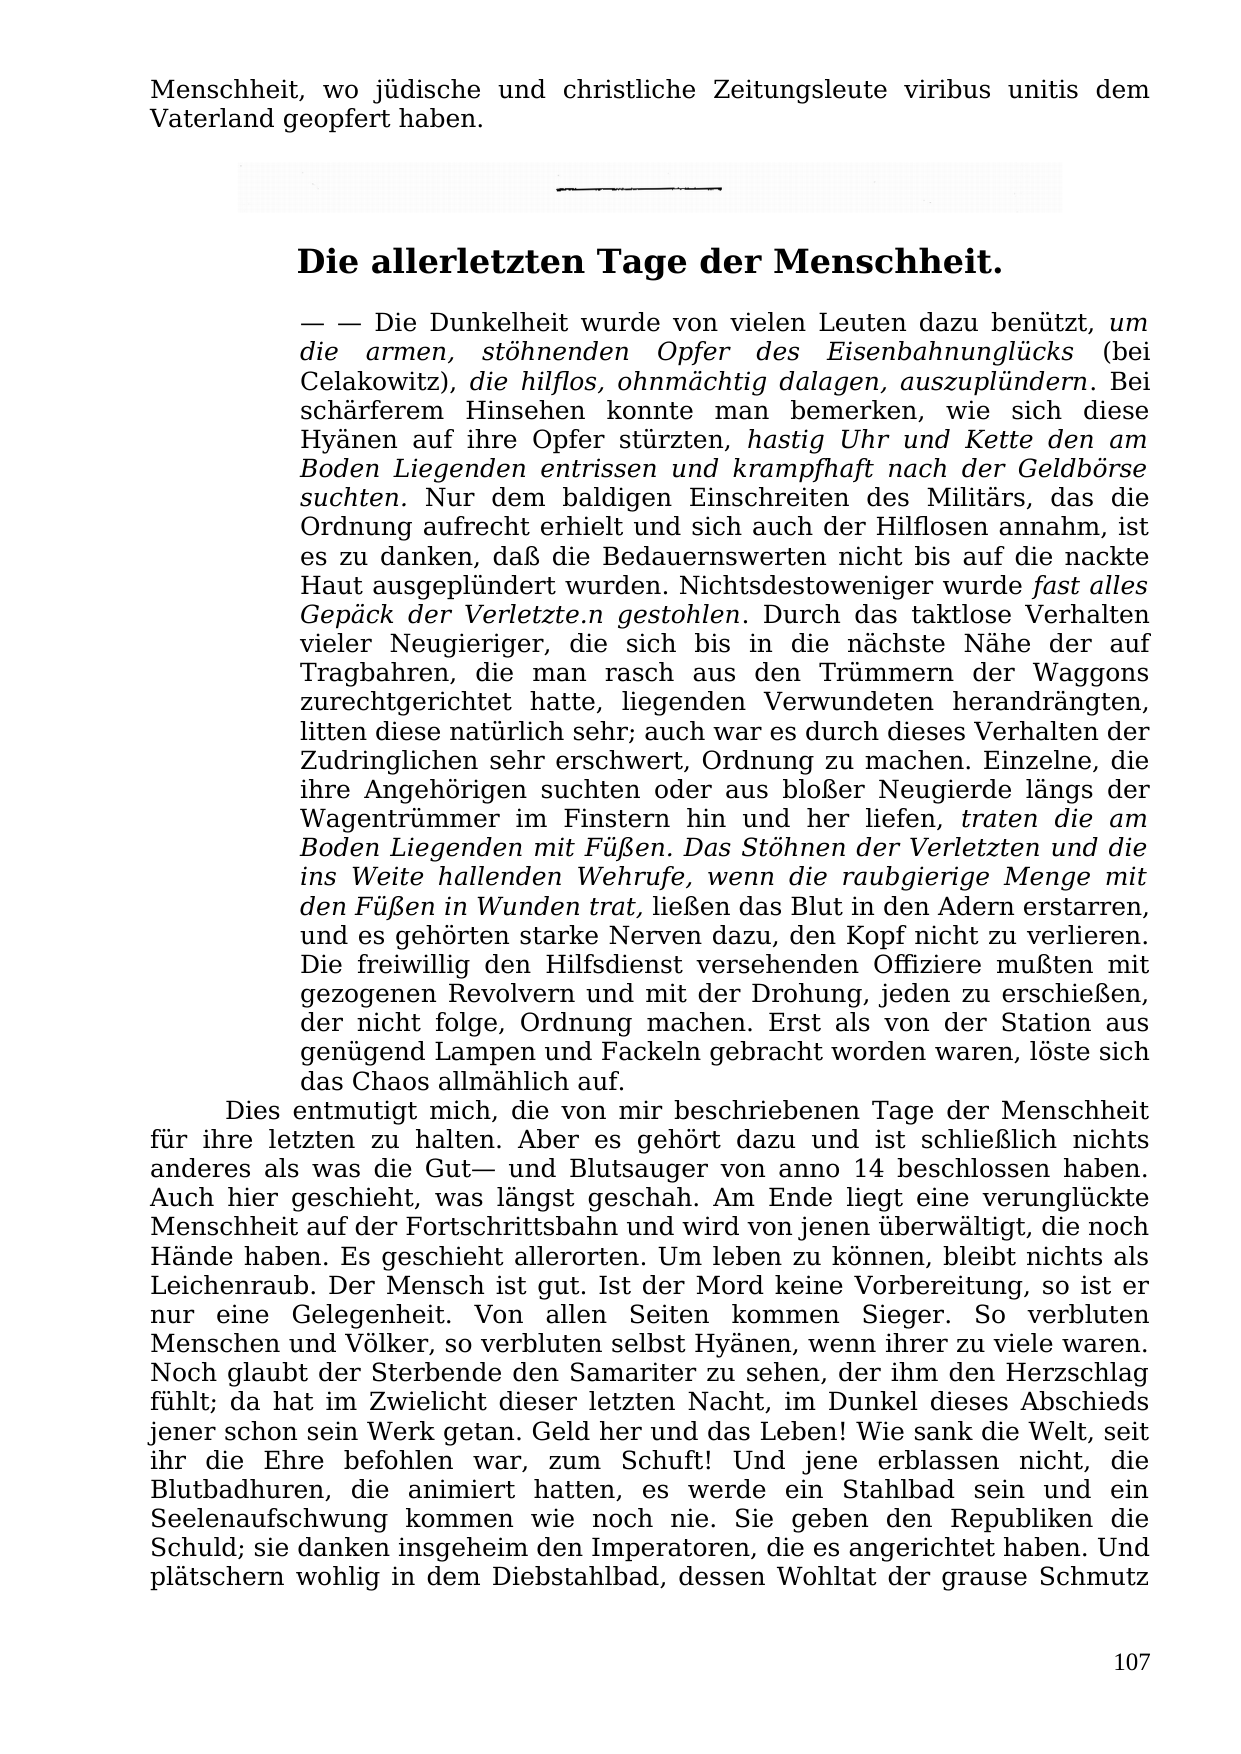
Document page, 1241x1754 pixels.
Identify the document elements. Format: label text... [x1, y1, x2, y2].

text Menschheit, wo jüdische und christliche Zeitungsleute viribus unitis dem Vaterland geopfert haben. [150, 75, 1151, 133]
text Die allerletzten Tage der Menschheit. [150, 162, 1151, 281]
text — — Die Dunkelheit wurde von vielen Leuten dazu benützt, um die armen, stöhnenden Opfer des Eisenbahnunglücks (bei Celakowitz), die hilflos, ohnmächtig dalagen, auszuplündern. Bei schärferem Hinsehen konnte man bemerken, wie sich diese Hyänen auf ihre Opfer stürzten, hastig Uhr und Kette den am Boden Liegenden entrissen und krampfhaft nach der Geldbörse suchten. Nur dem baldigen Einschreiten des Militärs, das die Ordnung aufrecht erhielt und sich auch der Hilflosen annahm, ist es zu danken, daß die Bedauernswerten nicht bis auf die nackte Haut ausgeplündert wurden. Nichtsdestoweniger wurde fast alles Gepäck der Verletzte.n gestohlen. Durch das taktlose Verhalten vieler Neugieriger, die sich bis in die nächste Nähe der auf Tragbahren, die man rasch aus den Trümmern der Waggons zurechtgerichtet hatte, liegenden Verwundeten herandrängten, litten diese natürlich sehr; auch war es durch dieses Verhalten der Zudringlichen sehr erschwert, Ordnung zu machen. Einzelne, die ihre Angehörigen suchten oder aus bloßer Neugierde längs der Wagentrümmer im Finstern hin und her liefen, traten die am Boden Liegenden mit Füßen. Das Stöhnen der Verletzten und die ins Weite hallenden Wehrufe, wenn die raubgierige Menge mit den Füßen in Wunden trat, ließen das Blut in den Adern erstarren, und es gehörten starke Nerven dazu, den Kopf nicht zu verlieren. Die freiwillig den Hilfsdienst versehenden Offiziere mußten mit gezogenen Revolvern und mit der Drohung, jeden zu erschießen, der nicht folge, Ordnung machen. Erst als von der Station aus genügend Lampen und Fackeln gebracht worden waren, löste sich das Chaos allmählich auf. [300, 281, 1151, 1096]
picture [237, 162, 1063, 213]
text Dies entmutigt mich, die von mir beschriebenen Tage der Menschheit für ihre letzten zu halten. Aber es gehört dazu und ist schließlich nichts anderes als was die Gut— und Blutsauger von anno 14 beschlossen haben. Auch hier geschieht, was längst geschah. Am Ende liegt eine verunglückte Menschheit auf der Fortschrittsbahn und wird von jenen überwältigt, die noch Hände haben. Es geschieht allerorten. Um leben zu können, bleibt nichts als Leichenraub. Der Mensch ist gut. Ist der Mord keine Vorbereitung, so ist er nur eine Gelegenheit. Von allen Seiten kommen Sieger. So verbluten Menschen und Völker, so verbluten selbst Hyänen, wenn ihrer zu viele waren. Noch glaubt der Sterbende den Samariter zu sehen, der ihm den Herzschlag fühlt; da hat im Zwielicht dieser letzten Nacht, im Dunkel dieses Abschieds jener schon sein Werk getan. Geld her und das Leben! Wie sank die Welt, seit ihr die Ehre befohlen war, zum Schuft! Und jene erblassen nicht, die Blutbadhuren, die animiert hatten, es werde ein Stahlbad sein und ein Seelenaufschwung kommen wie noch nie. Sie geben den Republiken die Schuld; sie danken insgeheim den Imperatoren, die es angerichtet haben. Und plätschern wohlig in dem Diebstahlbad, dessen Wohltat der grause Schmutz [150, 1096, 1151, 1592]
